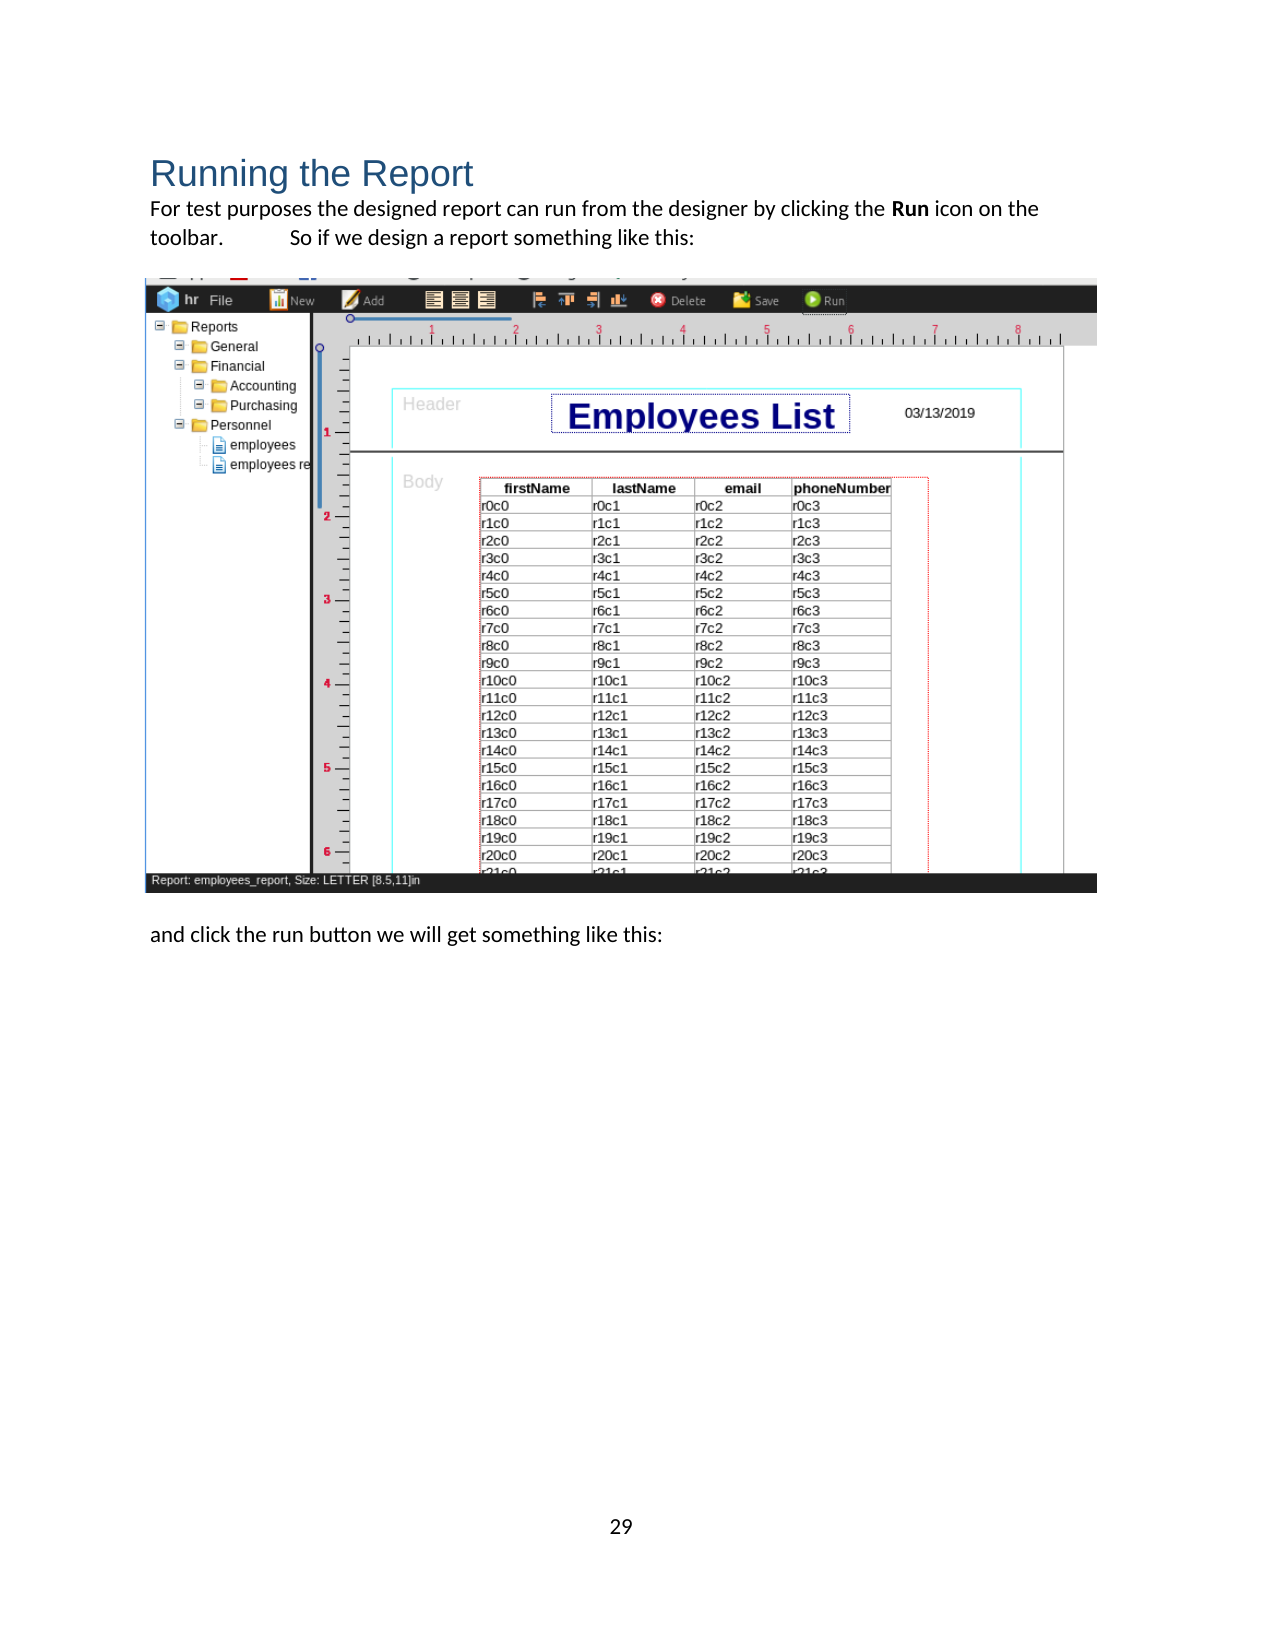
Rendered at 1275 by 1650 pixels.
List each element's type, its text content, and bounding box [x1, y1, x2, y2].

text and click the run button we will get something like this: [150, 921, 1102, 949]
text For test purposes the designed report can run from the designer by clicking the Run icon on the toolbar. So if we design a report something like this: [150, 194, 1102, 251]
subtitle Running the Report [150, 151, 1102, 194]
picture [144, 278, 1097, 893]
